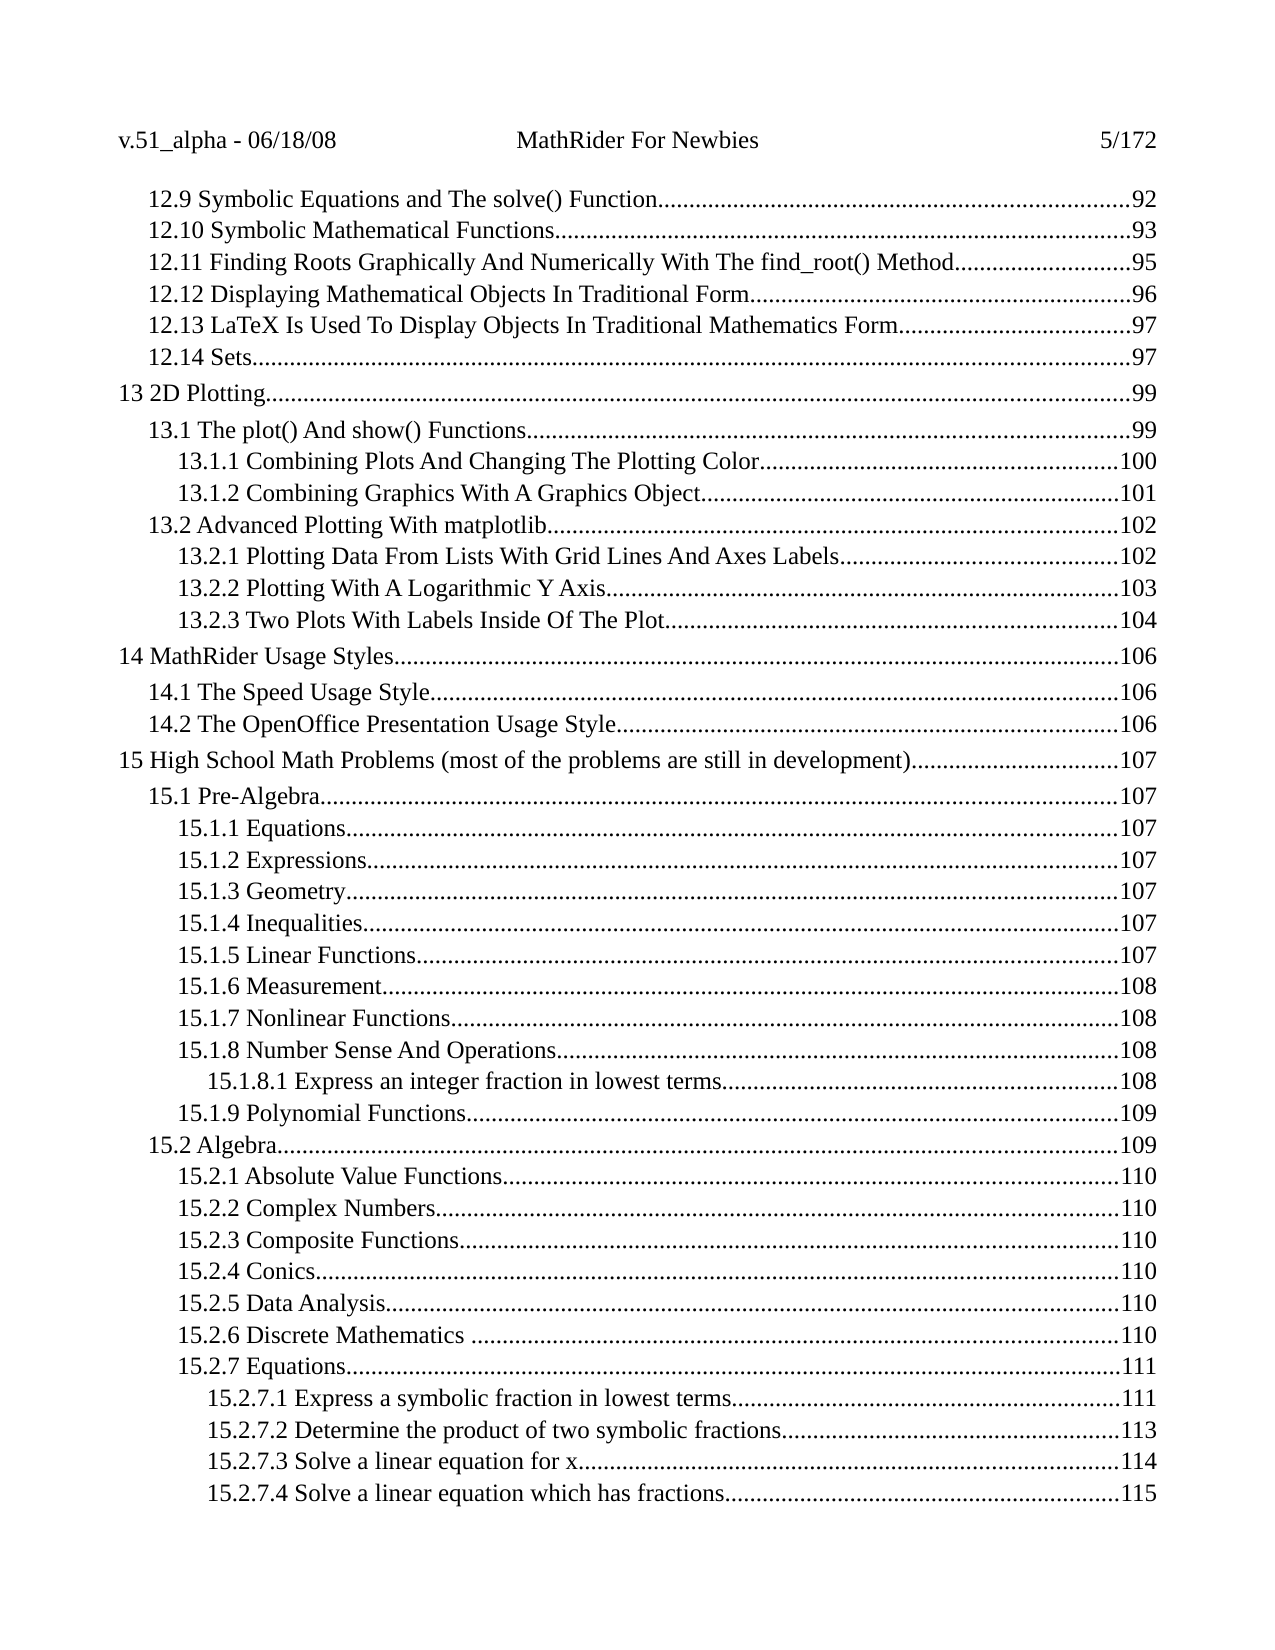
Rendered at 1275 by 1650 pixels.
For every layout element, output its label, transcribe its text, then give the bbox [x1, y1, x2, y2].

text 13.1 The plot() And show() Functions 99 [148, 415, 1157, 443]
text 15.2.7.4 Solve a linear equation which has fractions 115 [207, 1478, 1157, 1507]
text 12.14 Sets 97 [148, 342, 1157, 371]
text 15.2.7 Equations 111 [177, 1351, 1157, 1380]
text 13.2.1 Plotting Data From Lists With Grid Lines And Axes Labels 102 [177, 541, 1157, 570]
text 14.1 The Speed Usage Style 106 [148, 677, 1157, 706]
text 14 MathRider Usage Styles 106 [118, 641, 1157, 670]
text 13.1.1 Combining Plots And Changing The Plotting Color 100 [177, 446, 1157, 475]
text 15.1 Pre-Algebra 107 [148, 781, 1157, 810]
text 15.1.5 Linear Functions 107 [177, 940, 1157, 968]
text 12.9 Symbolic Equations and The solve() Function 92 [148, 184, 1157, 213]
text 15.2.5 Data Analysis 110 [177, 1288, 1157, 1317]
text 15.2.4 Conics 110 [177, 1256, 1157, 1285]
text 15 High School Math Problems (most of the problems are still in development) 107 [118, 745, 1157, 774]
text 15.1.2 Expressions 107 [177, 845, 1157, 873]
text 15.2.7.2 Determine the product of two symbolic fractions 113 [207, 1415, 1157, 1443]
text 13.2.2 Plotting With A Logarithmic Y Axis 103 [177, 573, 1157, 602]
text 15.2.3 Composite Functions 110 [177, 1225, 1157, 1253]
text 15.1.8 Number Sense And Operations 108 [177, 1035, 1157, 1063]
text 14.2 The OpenOffice Presentation Usage Style 106 [148, 709, 1157, 738]
text 15.1.6 Measurement 108 [177, 971, 1157, 1000]
text 15.2.2 Complex Numbers 110 [177, 1193, 1157, 1222]
text 15.1.8.1 Express an integer fraction in lowest terms 108 [207, 1066, 1157, 1095]
text 15.1.3 Geometry 107 [177, 876, 1157, 905]
text 15.1.4 Inequalities 107 [177, 908, 1157, 937]
text 13 2D Plotting 99 [118, 378, 1157, 407]
text 15.2.7.3 Solve a linear equation for x 114 [207, 1446, 1157, 1475]
text 12.13 LaTeX Is Used To Display Objects In Traditional Mathematics Form 97 [148, 311, 1157, 339]
text 12.11 Finding Roots Graphically And Numerically With The find_root() Method 95 [148, 247, 1157, 276]
text 12.10 Symbolic Mathematical Functions 93 [148, 216, 1157, 244]
text 12.12 Displaying Mathematical Objects In Traditional Form 96 [148, 279, 1157, 308]
text 15.2.6 Discrete Mathematics 110 [177, 1320, 1157, 1348]
text 15.2 Algebra 109 [148, 1130, 1157, 1158]
text 15.2.1 Absolute Value Functions 110 [177, 1161, 1157, 1190]
text 13.2.3 Two Plots With Labels Inside Of The Plot 104 [177, 605, 1157, 633]
text 13.1.2 Combining Graphics With A Graphics Object 101 [177, 478, 1157, 507]
text 13.2 Advanced Plotting With matplotlib 102 [148, 510, 1157, 538]
text 15.1.9 Polynomial Functions 109 [177, 1098, 1157, 1127]
text 15.1.1 Equations 107 [177, 813, 1157, 842]
text 15.2.7.1 Express a symbolic fraction in lowest terms 111 [207, 1383, 1157, 1412]
text 15.1.7 Nonlinear Functions 108 [177, 1003, 1157, 1032]
